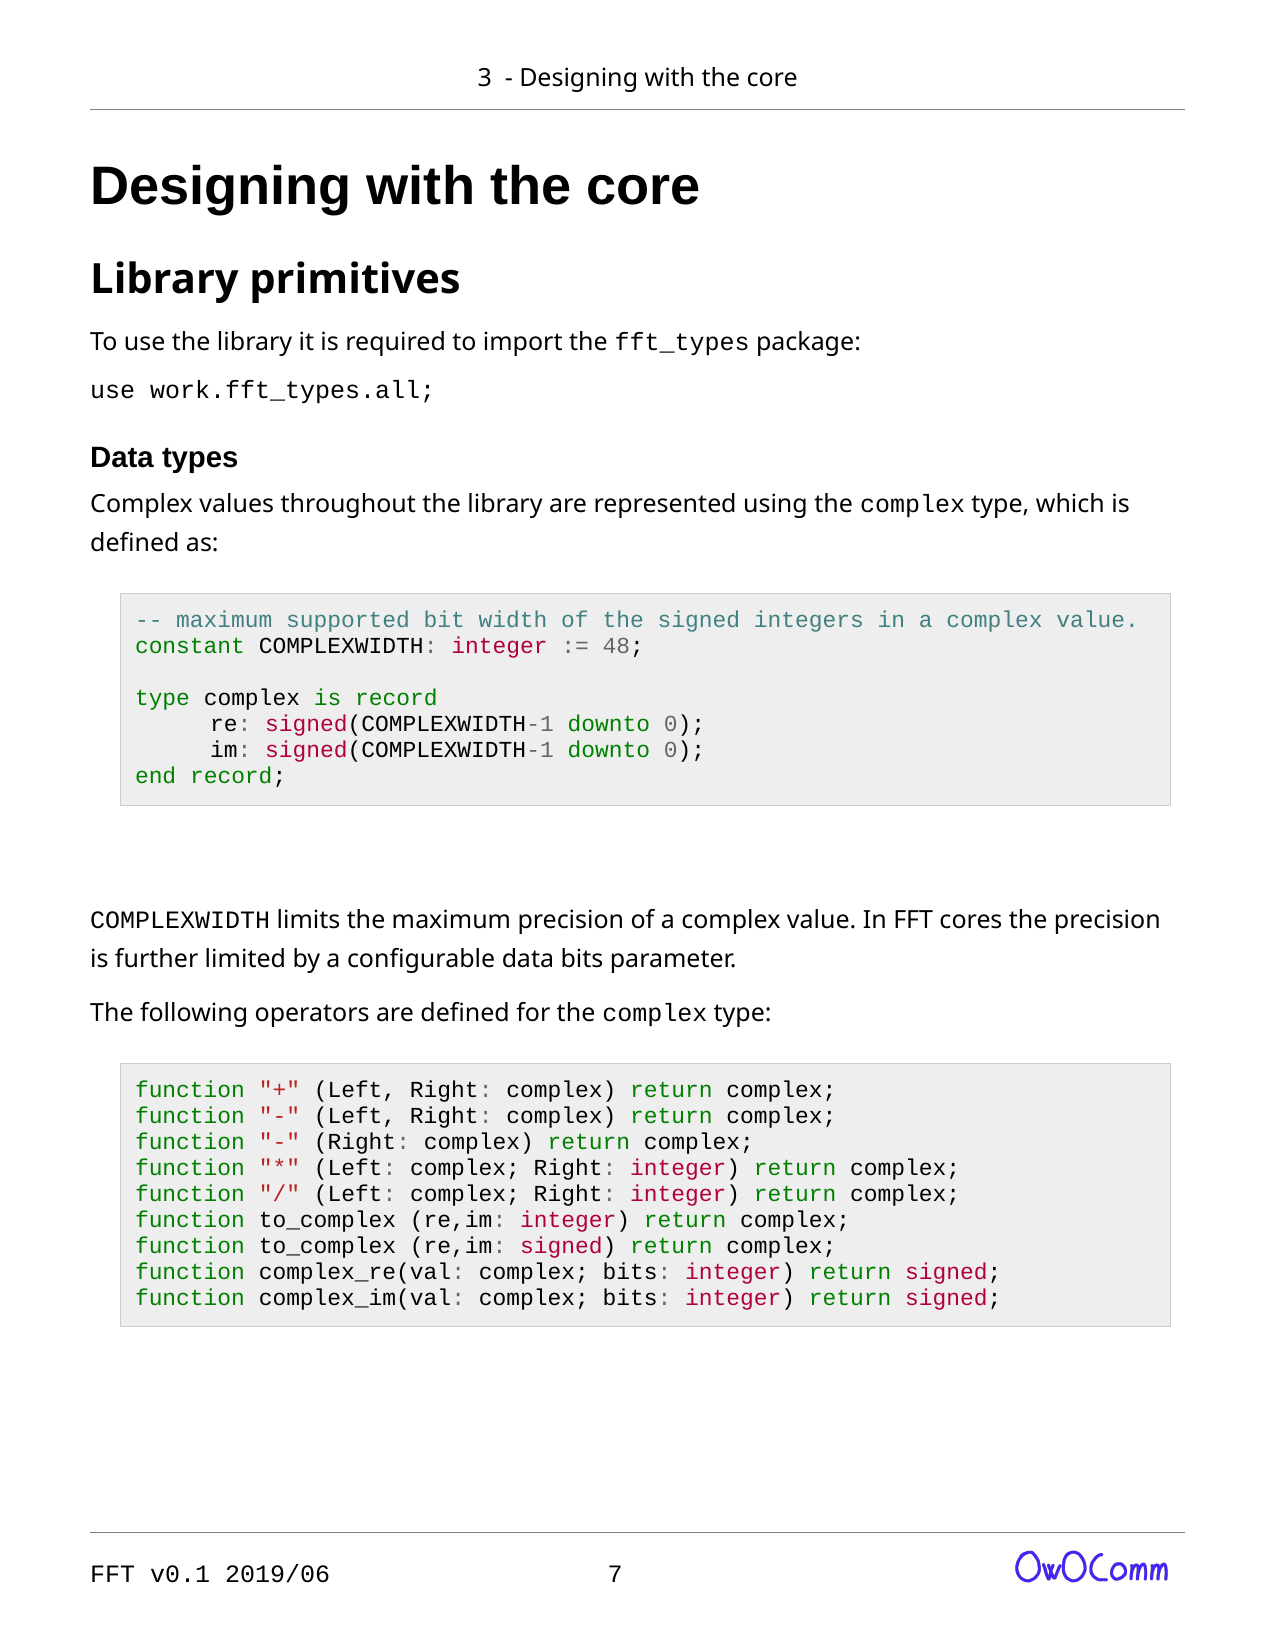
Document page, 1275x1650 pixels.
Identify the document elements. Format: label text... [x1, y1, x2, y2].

text To use the library it is required to import the fft_types package: [90, 324, 1185, 358]
subtitle Data types [90, 439, 1185, 473]
text The following operators are defined for the complex type: [90, 994, 1185, 1029]
text COMPLEXWIDTH limits the maximum precision of a complex value. In FFT cores the precision is further limited by a configurable data bits parameter. [90, 901, 1185, 975]
text use work.fft_types.all; [90, 378, 1185, 406]
subtitle Designing with the core [90, 154, 1185, 216]
text Complex values throughout the library are represented using the complex type, which is defined as: [90, 486, 1185, 559]
subtitle Library primitives [90, 249, 1185, 306]
picture [1005, 1544, 1178, 1589]
